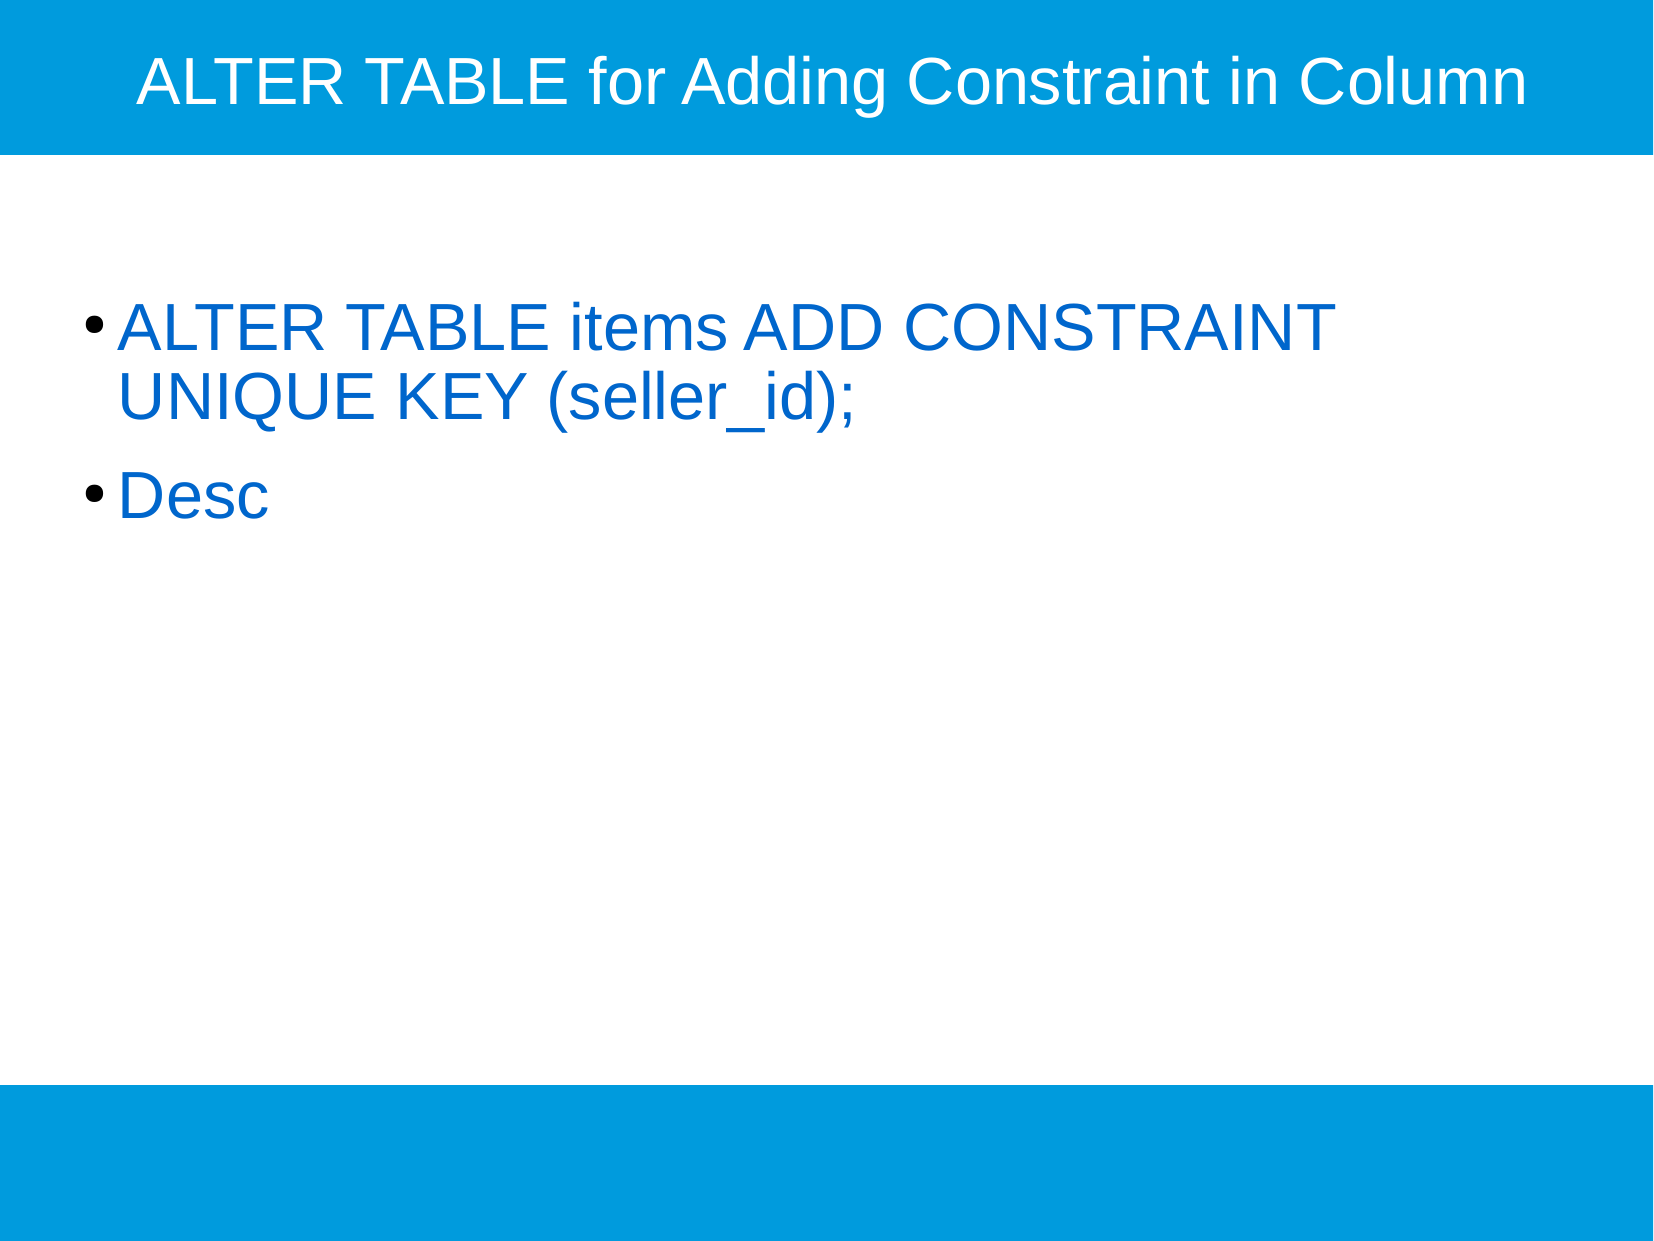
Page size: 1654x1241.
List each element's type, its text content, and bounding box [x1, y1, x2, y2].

list ALTER TABLE items ADD CONSTRAINT UNIQUE KEY (seller_id); Desc [82, 290, 1571, 1010]
title ALTER TABLE for Adding Constraint in Column [89, 48, 1577, 221]
